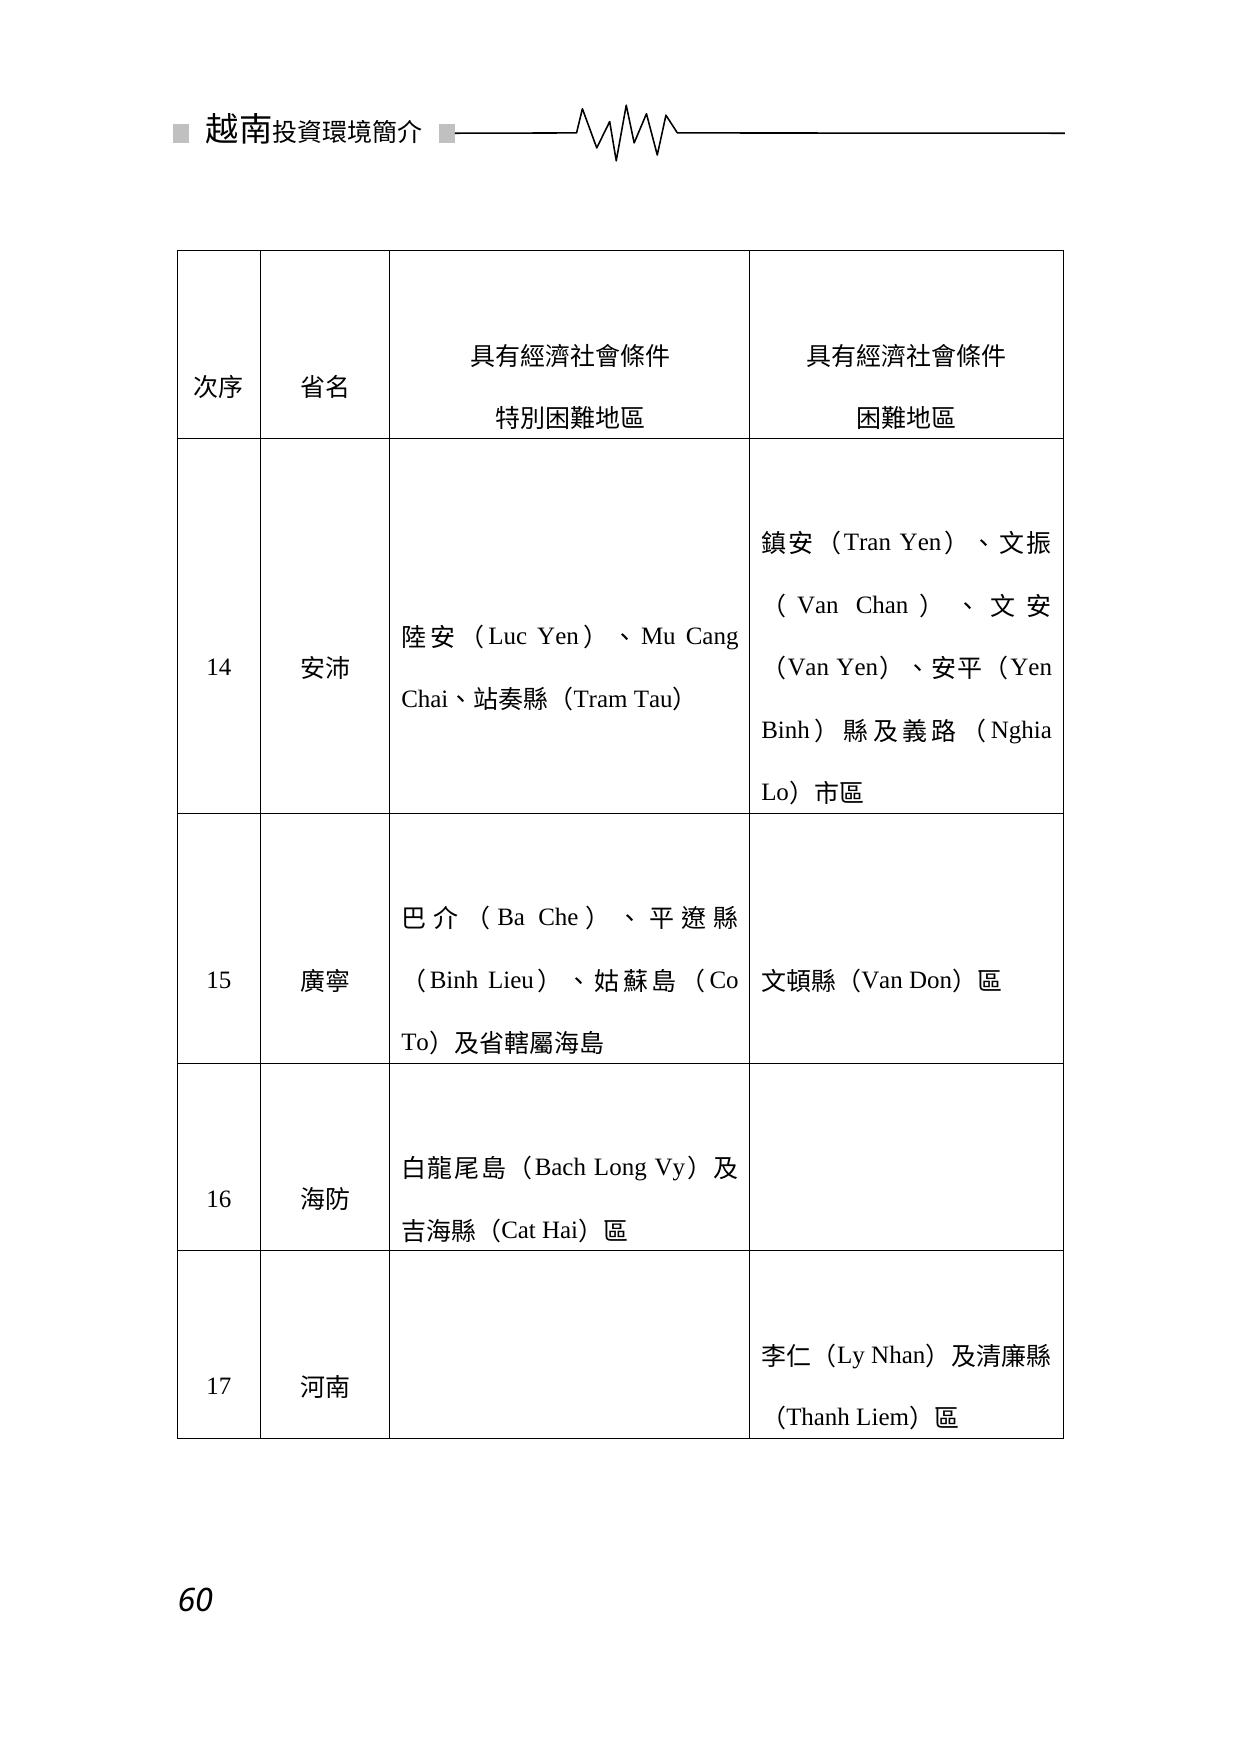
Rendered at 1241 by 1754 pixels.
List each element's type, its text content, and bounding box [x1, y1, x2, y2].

table_header 具有經濟社會條件 困難地區 [750, 251, 1063, 438]
table_header 省名 [261, 251, 389, 438]
table_cell 16 [178, 1064, 260, 1250]
table_cell 巴介（Ba Che）、平遼縣（Binh Lieu）、姑蘇島（Co To）及省轄屬海島 [390, 814, 749, 1063]
table_cell 海防 [261, 1064, 389, 1250]
table_header 具有經濟社會條件 特別困難地區 [390, 251, 749, 438]
table_cell 文頓縣（Van Don）區 [750, 814, 1063, 1063]
table_cell 陸安（Luc Yen）、Mu Cang Chai、站奏縣（Tram Tau） [390, 439, 749, 813]
table_cell 安沛 [261, 439, 389, 813]
table_header 次序 [178, 251, 260, 438]
table_cell 河南 [261, 1251, 389, 1437]
table_cell 14 [178, 439, 260, 813]
table_cell 白龍尾島（Bach Long Vy）及吉海縣（Cat Hai）區 [390, 1064, 749, 1250]
table_cell 17 [178, 1251, 260, 1437]
table_cell 鎮安（Tran Yen）、文振（Van Chan）、文安（Van Yen）、安平（Yen Binh）縣及義路（Nghia Lo）市區 [750, 439, 1063, 813]
table_cell 15 [178, 814, 260, 1063]
table_cell [750, 1064, 1063, 1250]
table_cell 廣寧 [261, 814, 389, 1063]
table_cell 李仁（Ly Nhan）及清廉縣（Thanh Liem）區 [750, 1251, 1063, 1437]
table_cell [390, 1251, 749, 1437]
